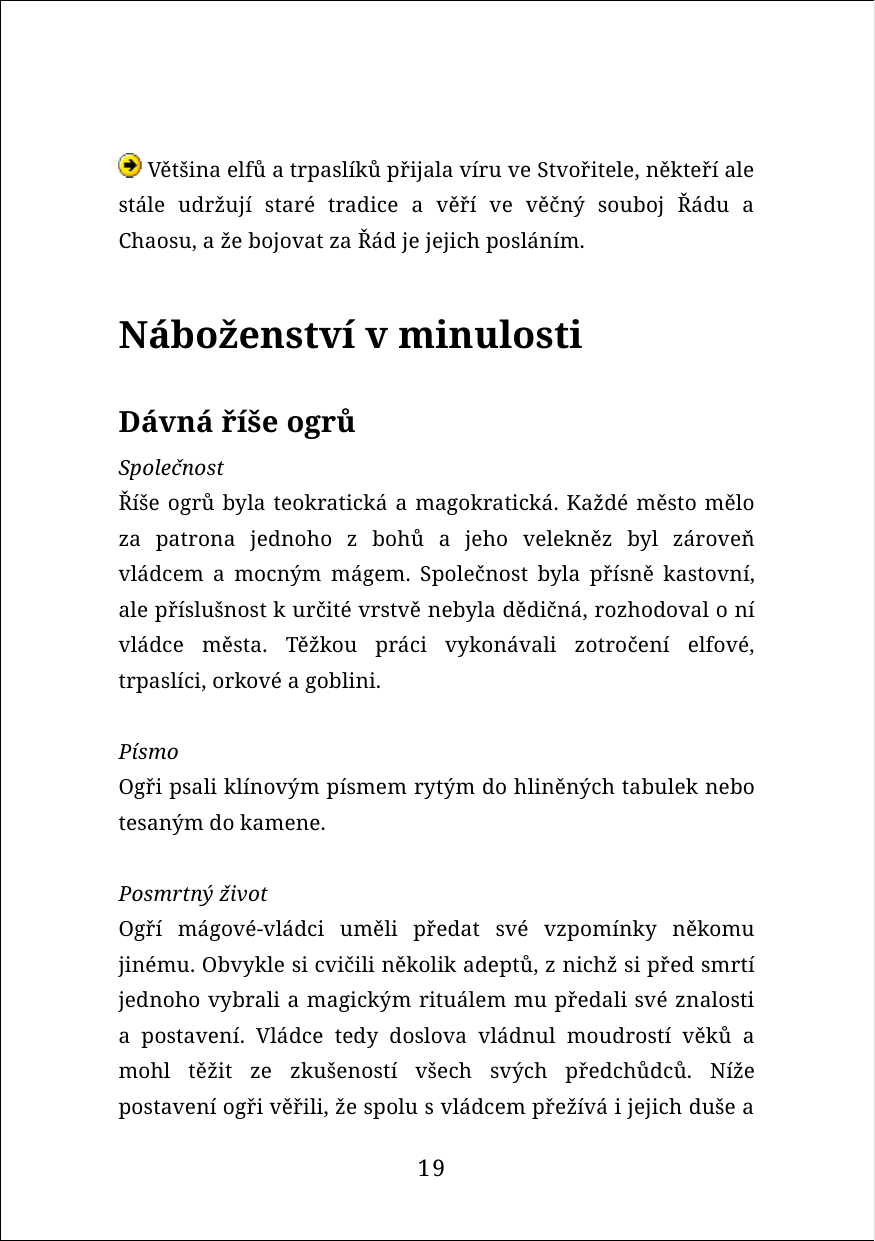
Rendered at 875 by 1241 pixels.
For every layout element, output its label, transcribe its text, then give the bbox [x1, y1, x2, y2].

text Společnost Říše ogrů byla teokratická a magokratická. Každé město mělo za patrona jednoho z bohů a jeho velekněz byl zároveň vládcem a mocným mágem. Společnost byla přísně kastovní, ale příslušnost k určité vrstvě nebyla dědičná, rozhodoval o ní vládce města. Těžkou práci vykonávali zotročení elfové, trpaslíci, orkové a goblini. Písmo Ogři psali klínovým písmem rytým do hliněných tabulek nebo tesaným do kamene. Posmrtný život Ogří mágové-vládci uměli předat své vzpomínky někomu jinému. Obvykle si cvičili několik adeptů, z nichž si před smrtí jednoho vybrali a magickým rituálem mu předali své znalosti a postavení. Vládce tedy doslova vládnul moudrostí věků a mohl těžit ze zkušeností všech svých předchůdců. Níže postavení ogři věřili, že spolu s vládcem přežívá i jejich duše a [118, 453, 756, 1120]
text Většina elfů a trpaslíků přijala víru ve Stvořitele, někteří ale stále udržují staré tradice a věří ve věčný souboj Řádu a Chaosu, a že bojovat za Řád je jejich posláním. [118, 118, 756, 254]
picture [118, 153, 142, 178]
subtitle Náboženství v minulosti [118, 309, 756, 360]
subtitle Dávná říše ogrů [118, 401, 756, 441]
